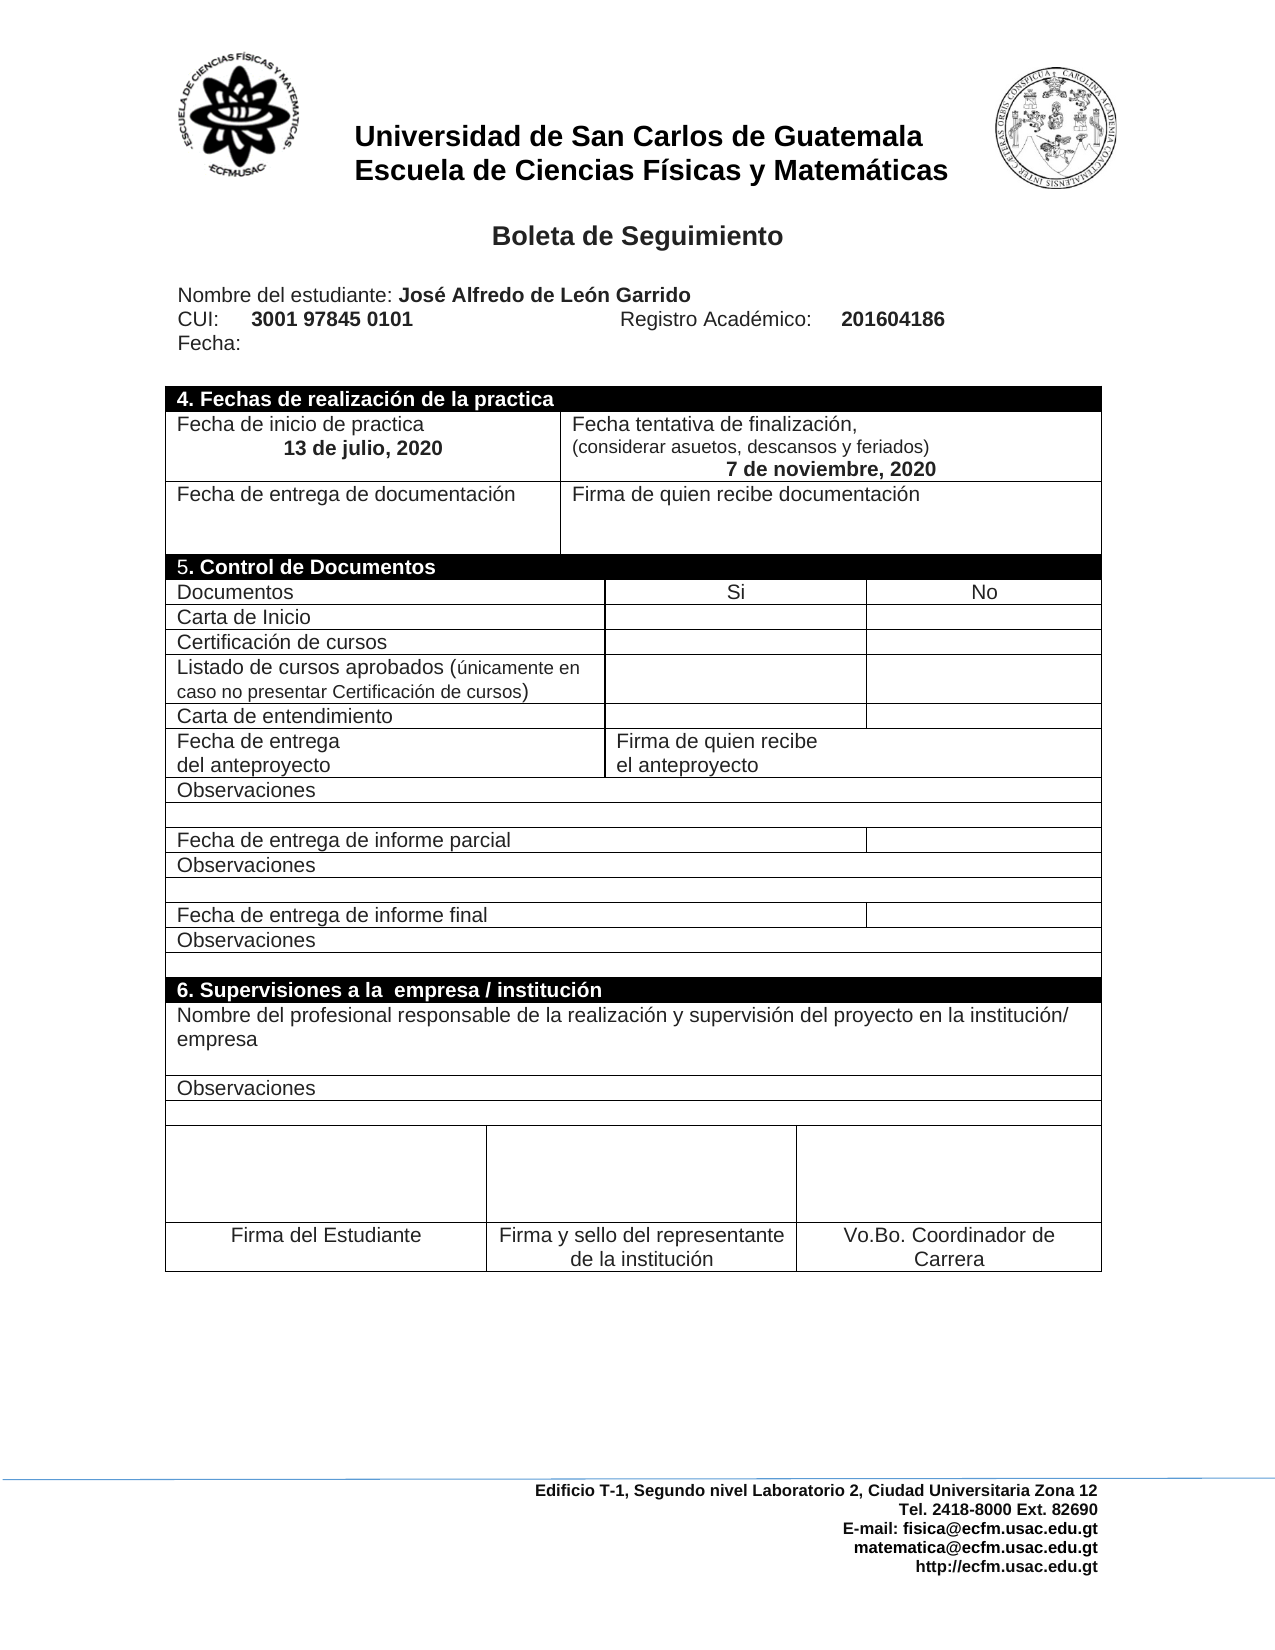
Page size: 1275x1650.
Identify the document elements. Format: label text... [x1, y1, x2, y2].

table_cell [166, 1126, 486, 1222]
picture [995, 67, 1117, 189]
table_cell [606, 655, 866, 703]
table_cell Certificación de cursos [166, 630, 604, 654]
text Boleta de Seguimiento [177, 220, 1098, 251]
text Fecha: [177, 330, 1098, 354]
table_cell [867, 903, 1101, 927]
table_cell Observaciones [166, 778, 1101, 802]
table_cell Firma y sello del representante de la institución [487, 1223, 796, 1271]
table_cell Fecha de entrega de informe parcial [166, 828, 866, 852]
table_cell [606, 630, 866, 654]
table_cell Fecha de entrega de documentación [166, 482, 560, 554]
table_cell 6. Supervisiones a la empresa / institución [166, 978, 1101, 1002]
table_cell [166, 878, 1101, 902]
table_cell [606, 605, 866, 629]
table_cell [867, 630, 1101, 654]
table_cell 5. Control de Documentos [166, 555, 1101, 579]
table_cell Fecha de inicio de practica 13 de julio, 2020 [166, 412, 560, 481]
table_cell Nombre del profesional responsable de la realización y supervisión del proyecto en la institución/ empresa [166, 1003, 1101, 1075]
table_cell Firma del Estudiante [166, 1223, 486, 1271]
table_cell No [867, 580, 1101, 604]
table_cell Vo.Bo. Coordinador de Carrera [797, 1223, 1101, 1271]
table_cell Si [606, 580, 866, 604]
table_cell [867, 605, 1101, 629]
table_cell Documentos [166, 580, 604, 604]
table_cell Observaciones [166, 1076, 1101, 1100]
table_cell Carta de Inicio [166, 605, 604, 629]
table_cell [867, 828, 1101, 852]
table_cell [166, 1101, 1101, 1125]
table_cell [166, 803, 1101, 827]
table_cell [166, 953, 1101, 977]
table_cell Fecha de entrega de informe final [166, 903, 866, 927]
picture [175, 50, 302, 179]
text CUI: 3001 97845 0101 Registro Académico: 201604186 [177, 306, 1098, 330]
table_cell Firma de quien recibe el anteproyecto [606, 729, 1101, 777]
table_cell Carta de entendimiento [166, 704, 604, 728]
table_cell Fecha de entrega del anteproyecto [166, 729, 604, 777]
table_header 4. Fechas de realización de la practica [166, 387, 1101, 411]
table_cell [867, 655, 1101, 703]
table_cell [867, 704, 1101, 728]
table_cell [487, 1126, 796, 1222]
table_cell [606, 704, 866, 728]
table_cell Observaciones [166, 928, 1101, 952]
table_cell Listado de cursos aprobados (únicamente en caso no presentar Certificación de cursos) [166, 655, 604, 703]
table_cell Firma de quien recibe documentación [561, 482, 1101, 554]
table_cell Observaciones [166, 853, 1101, 877]
table_cell Fecha tentativa de finalización, (considerar asuetos, descansos y feriados) 7 de noviembre, 2020 [561, 412, 1101, 481]
table_cell [797, 1126, 1101, 1222]
text Nombre del estudiante: José Alfredo de León Garrido [177, 282, 1098, 306]
